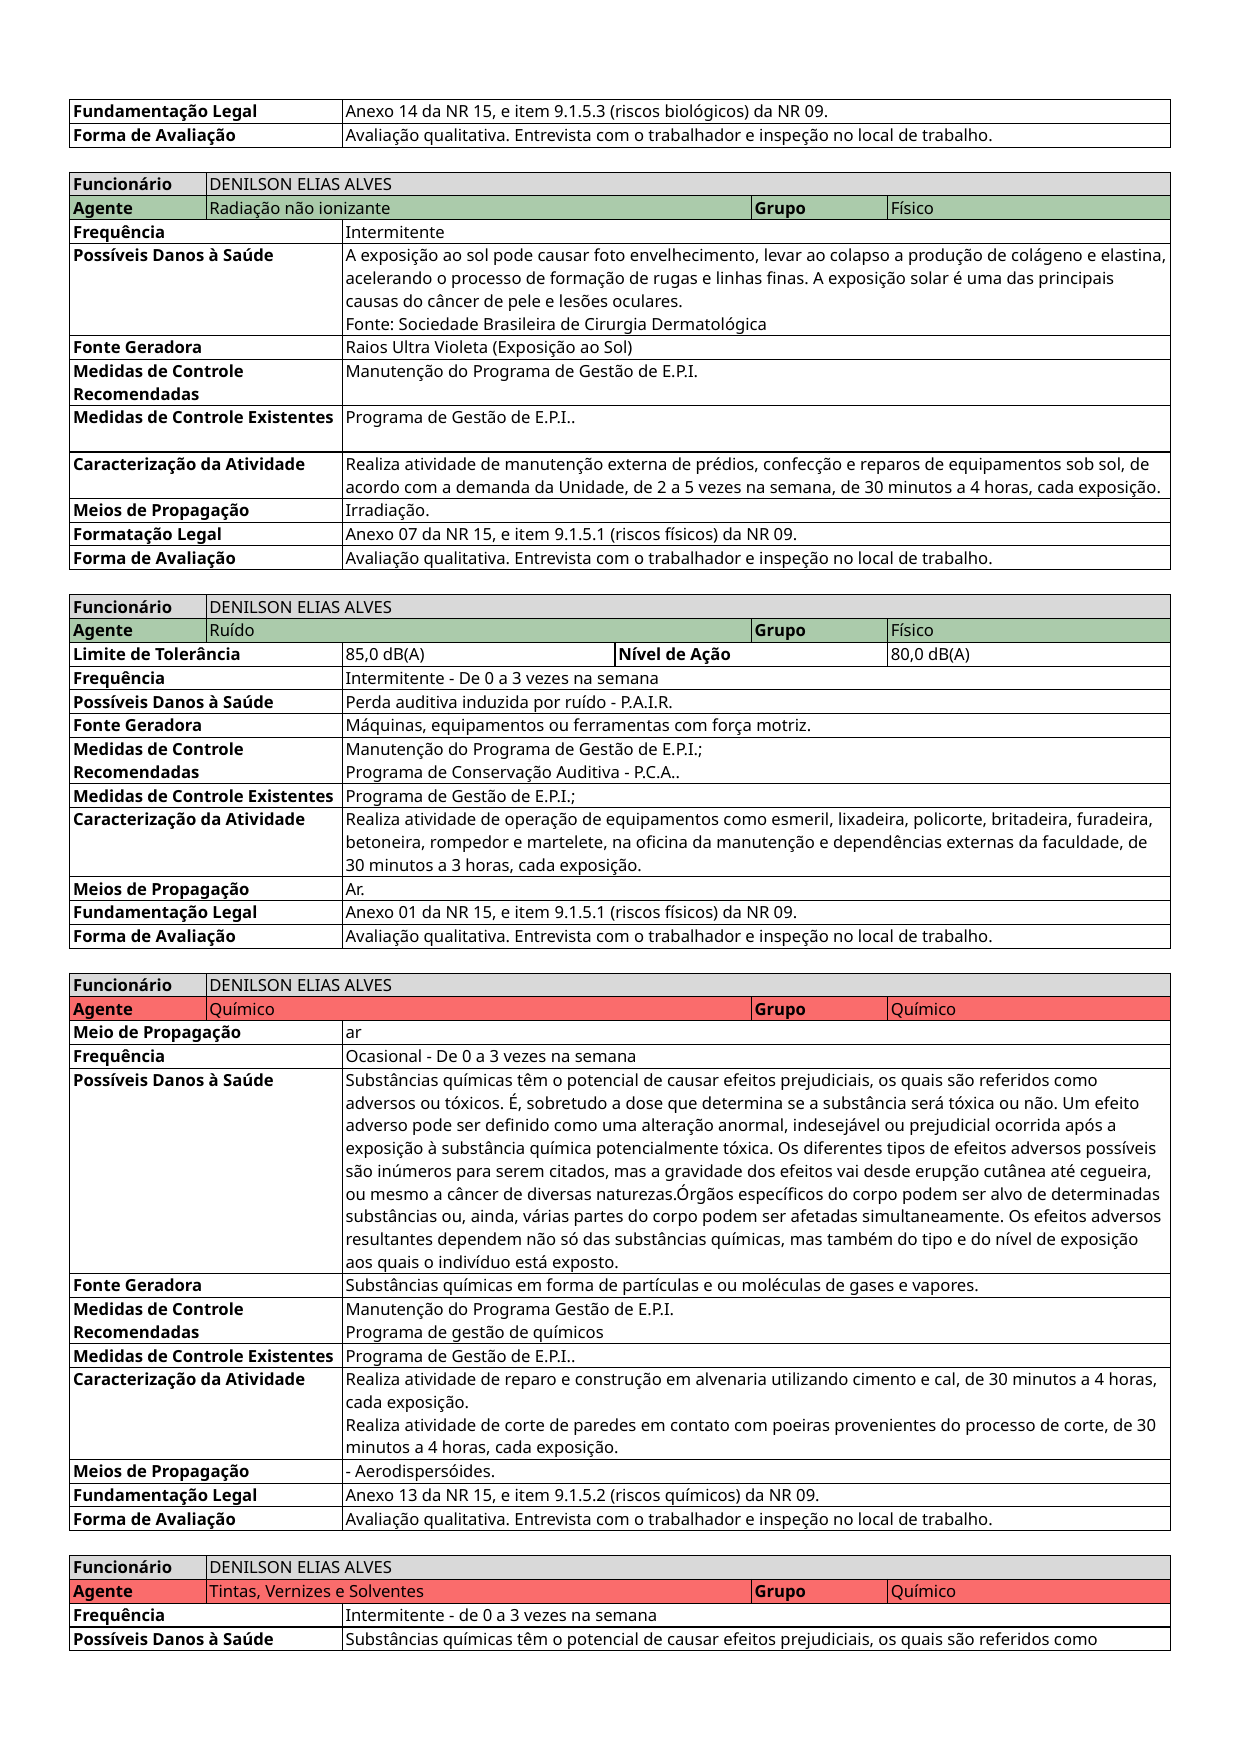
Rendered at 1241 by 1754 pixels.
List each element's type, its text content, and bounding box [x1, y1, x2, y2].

table_cell Químico [207, 997, 751, 1020]
table_cell 85,0 dB(A) [343, 643, 614, 666]
table_cell Anexo 07 da NR 15, e item 9.1.5.1 (riscos físicos) da NR 09. [343, 523, 1170, 545]
table_cell Possíveis Danos à Saúde [70, 244, 342, 335]
table_cell Avaliação qualitativa. Entrevista com o trabalhador e inspeção no local de trabalho. [343, 925, 1170, 947]
table_cell Agente [70, 196, 206, 219]
table_cell Manutenção do Programa de Gestão de E.P.I. [343, 360, 1170, 405]
table_cell Forma de Avaliação [70, 124, 342, 147]
table_cell Caracterização da Atividade [70, 808, 342, 876]
table_cell Físico [888, 619, 1170, 642]
table_cell Avaliação qualitativa. Entrevista com o trabalhador e inspeção no local de trabalho. [343, 124, 1170, 147]
table_header DENILSON ELIAS ALVES [207, 173, 1170, 195]
table_cell Frequência [70, 220, 342, 243]
table_cell Medidas de Controle Recomendadas [70, 360, 342, 405]
table_cell Fundamentação Legal [70, 100, 342, 123]
table_cell Intermitente - De 0 a 3 vezes na semana [343, 667, 1170, 689]
table_cell Possíveis Danos à Saúde [70, 1069, 342, 1273]
table_cell Intermitente - de 0 a 3 vezes na semana [343, 1604, 1170, 1626]
table_cell Formatação Legal [70, 523, 342, 545]
table_cell Físico [888, 196, 1170, 219]
table_cell Grupo [752, 1580, 887, 1603]
table_cell Forma de Avaliação [70, 1507, 342, 1530]
table_cell Fundamentação Legal [70, 1484, 342, 1506]
table_cell Avaliação qualitativa. Entrevista com o trabalhador e inspeção no local de trabalho. [343, 1507, 1170, 1530]
table_cell Radiação não ionizante [207, 196, 751, 219]
table_cell Limite de Tolerância [70, 643, 342, 666]
table_cell Irradiação. [343, 499, 1170, 522]
table_cell Máquinas, equipamentos ou ferramentas com força motriz. [343, 714, 1170, 737]
table_cell Químico [888, 1580, 1170, 1603]
table_cell Intermitente [343, 220, 1170, 243]
table_cell Medidas de Controle Recomendadas [70, 1298, 342, 1343]
table_cell Programa de Gestão de E.P.I.; [343, 784, 1170, 807]
table_cell Grupo [752, 997, 887, 1020]
table_cell Programa de Gestão de E.P.I.. [343, 1344, 1170, 1367]
table_cell Manutenção do Programa de Gestão de E.P.I.; Programa de Conservação Auditiva - P.C.A.. [343, 738, 1170, 783]
table_header DENILSON ELIAS ALVES [207, 1556, 1170, 1579]
table_cell Nível de Ação [616, 643, 887, 666]
table_cell Substâncias químicas têm o potencial de causar efeitos prejudiciais, os quais são referidos como adversos ou tóxicos. É, sobretudo a dose que determina se a substância será tóxica ou não. Um efeito adverso pode ser definido como uma alteração anormal, indesejável ou prejudicial ocorrida após a exposição à substância química potencialmente tóxica. Os diferentes tipos de efeitos adversos possíveis são inúmeros para serem citados, mas a gravidade dos efeitos vai desde erupção cutânea até cegueira, ou mesmo a câncer de diversas naturezas.Órgãos específicos do corpo podem ser alvo de determinadas substâncias ou, ainda, várias partes do corpo podem ser afetadas simultaneamente. Os efeitos adversos resultantes dependem não só das substâncias químicas, mas também do tipo e do nível de exposição aos quais o indivíduo está exposto. [343, 1069, 1170, 1273]
table_cell Caracterização da Atividade [70, 453, 342, 498]
table_cell Frequência [70, 1604, 342, 1626]
table_cell Substâncias químicas têm o potencial de causar efeitos prejudiciais, os quais são referidos como [343, 1628, 1170, 1650]
table_cell Manutenção do Programa Gestão de E.P.I. Programa de gestão de químicos [343, 1298, 1170, 1343]
table_cell Tintas, Vernizes e Solventes [207, 1580, 751, 1603]
table_cell Perda auditiva induzida por ruído - P.A.I.R. [343, 690, 1170, 713]
table_cell Forma de Avaliação [70, 925, 342, 947]
table_cell Fonte Geradora [70, 336, 342, 358]
table_cell Grupo [752, 619, 887, 642]
table_header DENILSON ELIAS ALVES [207, 974, 1170, 996]
table_cell Agente [70, 1580, 206, 1603]
table_cell Possíveis Danos à Saúde [70, 1628, 342, 1650]
table_cell Meio de Propagação [70, 1021, 342, 1044]
table_cell Meios de Propagação [70, 1460, 342, 1482]
table_cell Frequência [70, 667, 342, 689]
table_cell Medidas de Controle Recomendadas [70, 738, 342, 783]
table_cell Meios de Propagação [70, 499, 342, 522]
table_cell Possíveis Danos à Saúde [70, 690, 342, 713]
table_cell Ruído [207, 619, 751, 642]
table_cell Anexo 01 da NR 15, e item 9.1.5.1 (riscos físicos) da NR 09. [343, 901, 1170, 924]
table_cell Frequência [70, 1045, 342, 1067]
table_cell Meios de Propagação [70, 877, 342, 900]
table_cell Químico [888, 997, 1170, 1020]
table_cell Realiza atividade de operação de equipamentos como esmeril, lixadeira, policorte, britadeira, furadeira, betoneira, rompedor e martelete, na oficina da manutenção e dependências externas da faculdade, de 30 minutos a 3 horas, cada exposição. [343, 808, 1170, 876]
table_cell Medidas de Controle Existentes [70, 784, 342, 807]
table_cell Programa de Gestão de E.P.I.. [343, 406, 1170, 451]
table_cell Agente [70, 997, 206, 1020]
table_cell Medidas de Controle Existentes [70, 406, 342, 451]
table_cell Caracterização da Atividade [70, 1368, 342, 1459]
table_cell Fonte Geradora [70, 714, 342, 737]
table_cell Agente [70, 619, 206, 642]
table_cell Ar. [343, 877, 1170, 900]
table_cell Realiza atividade de manutenção externa de prédios, confecção e reparos de equipamentos sob sol, de acordo com a demanda da Unidade, de 2 a 5 vezes na semana, de 30 minutos a 4 horas, cada exposição. [343, 453, 1170, 498]
table_cell ar [343, 1021, 1170, 1044]
table_cell Fonte Geradora [70, 1274, 342, 1297]
table_cell Raios Ultra Violeta (Exposição ao Sol) [343, 336, 1170, 358]
table_cell Anexo 14 da NR 15, e item 9.1.5.3 (riscos biológicos) da NR 09. [343, 100, 1170, 123]
table_cell Forma de Avaliação [70, 546, 342, 569]
table_cell 80,0 dB(A) [888, 643, 1170, 666]
table_header Funcionário [70, 173, 206, 195]
table_header Funcionário [70, 595, 206, 618]
table_header Funcionário [70, 1556, 206, 1579]
table_cell A exposição ao sol pode causar foto envelhecimento, levar ao colapso a produção de colágeno e elastina, acelerando o processo de formação de rugas e linhas finas. A exposição solar é uma das principais causas do câncer de pele e lesões oculares. Fonte: Sociedade Brasileira de Cirurgia Dermatológica [343, 244, 1170, 335]
table_header DENILSON ELIAS ALVES [207, 595, 1170, 618]
table_cell Anexo 13 da NR 15, e item 9.1.5.2 (riscos químicos) da NR 09. [343, 1484, 1170, 1506]
table_cell Ocasional - De 0 a 3 vezes na semana [343, 1045, 1170, 1067]
table_cell Fundamentação Legal [70, 901, 342, 924]
table_header Funcionário [70, 974, 206, 996]
table_cell - Aerodispersóides. [343, 1460, 1170, 1482]
table_cell Substâncias químicas em forma de partículas e ou moléculas de gases e vapores. [343, 1274, 1170, 1297]
table_cell Medidas de Controle Existentes [70, 1344, 342, 1367]
table_cell Grupo [752, 196, 887, 219]
table_cell Avaliação qualitativa. Entrevista com o trabalhador e inspeção no local de trabalho. [343, 546, 1170, 569]
table_cell Realiza atividade de reparo e construção em alvenaria utilizando cimento e cal, de 30 minutos a 4 horas, cada exposição. Realiza atividade de corte de paredes em contato com poeiras provenientes do processo de corte, de 30 minutos a 4 horas, cada exposição. [343, 1368, 1170, 1459]
